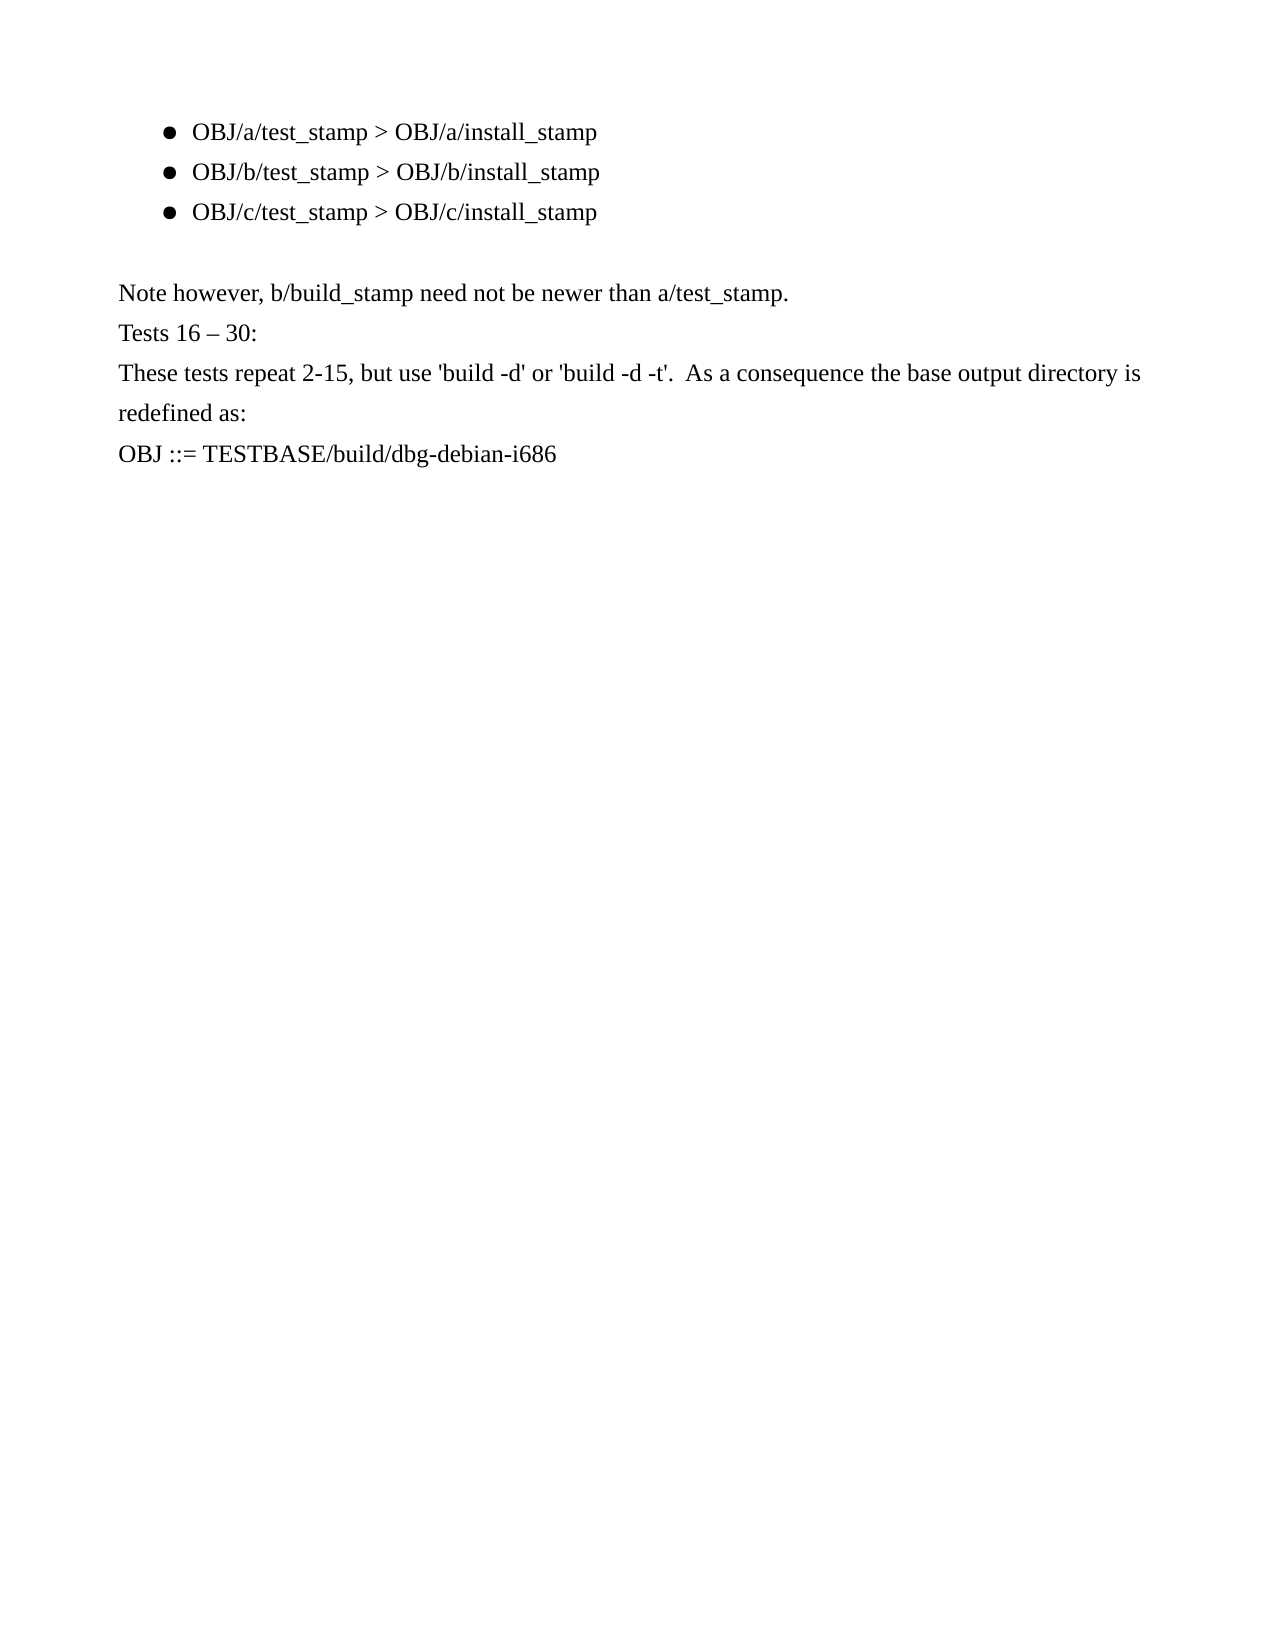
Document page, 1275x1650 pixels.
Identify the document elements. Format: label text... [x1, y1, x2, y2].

text Tests 16 – 30: [118, 319, 1157, 347]
list OBJ/c/test_stamp > OBJ/c/install_stamp [162, 198, 1157, 226]
text Note however, b/build_stamp need not be newer than a/test_stamp. [118, 279, 1157, 307]
text OBJ ::= TESTBASE/build/dbg-debian-i686 [118, 440, 1157, 467]
list OBJ/b/test_stamp > OBJ/b/install_stamp [162, 158, 1157, 186]
list OBJ/a/test_stamp > OBJ/a/install_stamp [162, 118, 1157, 146]
text redefined as: [118, 399, 1157, 427]
text These tests repeat 2-15, but use 'build -d' or 'build -d -t'. As a consequence the base output directory is [118, 359, 1157, 387]
